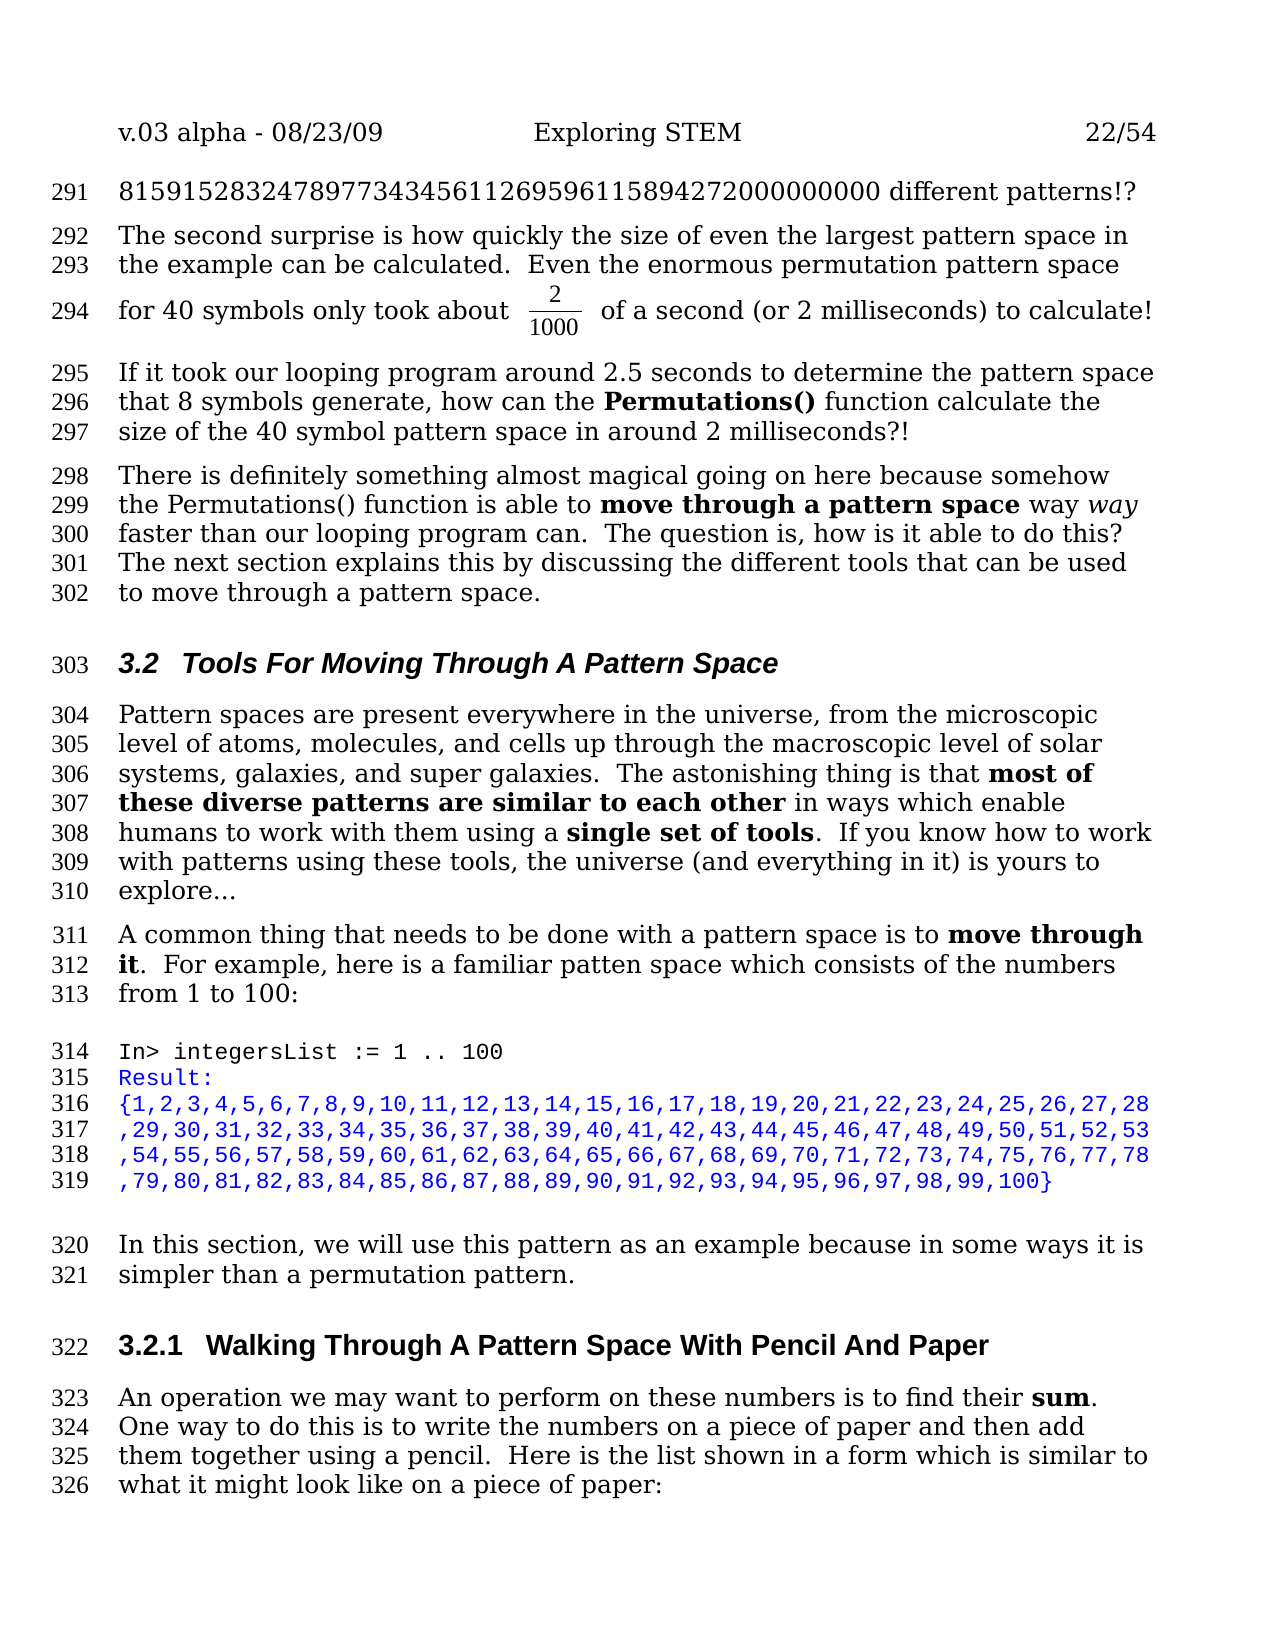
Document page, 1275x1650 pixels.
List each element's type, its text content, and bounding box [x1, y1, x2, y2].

text The second surprise is how quickly the size of even the largest pattern space in the example can be calculated. Even the enormous permutation pattern space for 40 symbols only took aboutof a second (or 2 milliseconds) to calculate! [118, 221, 1157, 343]
text 815915283247897734345611269596115894272000000000 different patterns!? [118, 177, 1157, 206]
text Result: {1,2,3,4,5,6,7,8,9,10,11,12,13,14,15,16,17,18,19,20,21,22,23,24,25,26,27,28,29,30,31,32,33,34,35,36,37,38,39,40,41,42,43,44,45,46,47,48,49,50,51,52,53,54,55,56,57,58,59,60,61,62,63,64,65,66,67,68,69,70,71,72,73,74,75,76,77,78,79,80,81,82,83,84,85,86,87,88,89,90,91,92,93,94,95,96,97,98,99,100} [118, 1066, 1157, 1196]
text A common thing that needs to be done with a pattern space is to move through it. For example, here is a familiar patten space which consists of the numbers from 1 to 100: [118, 920, 1157, 1008]
text If it took our looping program around 2.5 seconds to determine the pattern space that 8 symbols generate, how can the Permutations() function calculate the size of the 40 symbol pattern space in around 2 milliseconds?! [118, 358, 1157, 446]
text In> integersList := 1 .. 100 [118, 1040, 1157, 1066]
text An operation we may want to perform on these numbers is to find their sum. One way to do this is to write the numbers on a piece of paper and then add them together using a pencil. Here is the list shown in a form which is similar to what it might look like on a piece of paper: [118, 1382, 1157, 1499]
subtitle Tools For Moving Through A Pattern Space [118, 646, 1157, 679]
subtitle Walking Through A Pattern Space With Pencil And Paper [118, 1328, 1157, 1362]
text Pattern spaces are present everywhere in the universe, from the microscopic level of atoms, molecules, and cells up through the macroscopic level of solar systems, galaxies, and super galaxies. The astonishing thing is that most of these diverse patterns are similar to each other in ways which enable humans to work with them using a single set of tools. If you know how to work with patterns using these tools, the universe (and everything in it) is yours to explore... [118, 700, 1157, 905]
text There is definitely something almost magical going on here because somehow the Permutations() function is able to move through a pattern space way way faster than our looping program can. The question is, how is it able to do this? The next section explains this by discussing the different tools that can be used to move through a pattern space. [118, 461, 1157, 607]
text In this section, we will use this pattern as an example because in some ways it is simpler than a permutation pattern. [118, 1231, 1157, 1289]
